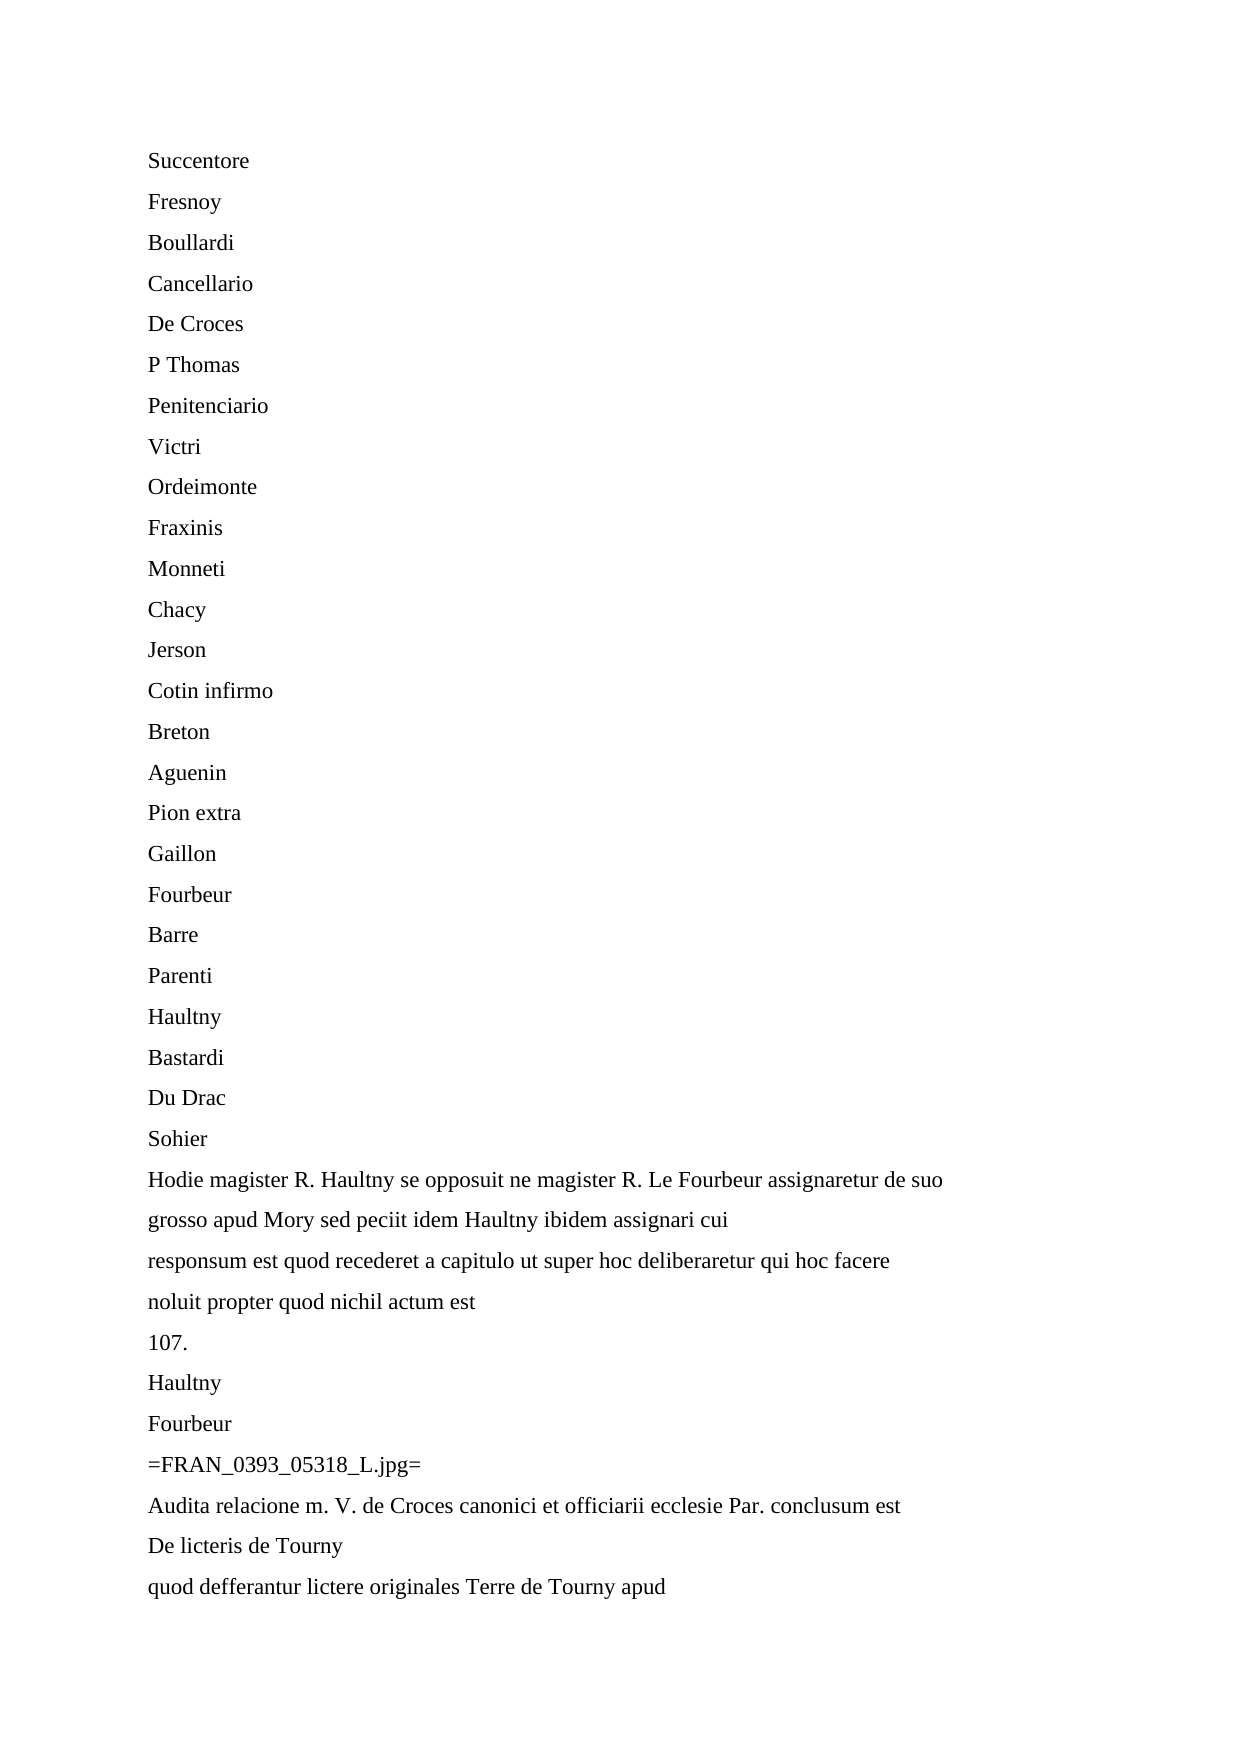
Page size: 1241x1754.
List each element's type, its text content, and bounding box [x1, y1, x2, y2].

text Fraxinis [148, 514, 1093, 541]
text Sohier [148, 1125, 1093, 1151]
text P Thomas [148, 351, 1093, 378]
text 107. [148, 1329, 1093, 1355]
text Jerson [148, 636, 1093, 663]
text Fourbeur [148, 881, 1093, 907]
text Du Drac [148, 1084, 1093, 1111]
text grosso apud Mory sed peciit idem Haultny ibidem assignari cui [148, 1207, 1093, 1233]
text Aguenin [148, 758, 1093, 785]
text Audita relacione m. V. de Croces canonici et officiarii ecclesie Par. conclusum est [148, 1492, 1093, 1518]
text Succentore [148, 148, 1093, 174]
text Fourbeur [148, 1410, 1093, 1437]
text responsum est quod recederet a capitulo ut super hoc deliberaretur qui hoc facere [148, 1247, 1093, 1274]
text Gaillon [148, 840, 1093, 866]
text Haultny [148, 1003, 1093, 1029]
text Penitenciario [148, 392, 1093, 418]
text noluit propter quod nichil actum est [148, 1288, 1093, 1314]
text Victri [148, 433, 1093, 459]
text Bastardi [148, 1044, 1093, 1070]
text =FRAN_0393_05318_L.jpg= [148, 1451, 1093, 1477]
text Hodie magister R. Haultny se opposuit ne magister R. Le Fourbeur assignaretur de suo [148, 1166, 1093, 1192]
text De licteris de Tourny [148, 1532, 1093, 1559]
text Breton [148, 718, 1093, 744]
text Boullardi [148, 229, 1093, 255]
text De Croces [148, 311, 1093, 337]
text Chacy [148, 596, 1093, 622]
text Monneti [148, 555, 1093, 581]
text Haultny [148, 1369, 1093, 1396]
text Barre [148, 921, 1093, 948]
text Pion extra [148, 799, 1093, 826]
text Cotin infirmo [148, 677, 1093, 703]
text Ordeimonte [148, 473, 1093, 500]
text Cancellario [148, 270, 1093, 296]
text quod defferantur lictere originales Terre de Tourny apud [148, 1573, 1093, 1599]
text Fresnoy [148, 188, 1093, 215]
text Parenti [148, 962, 1093, 988]
